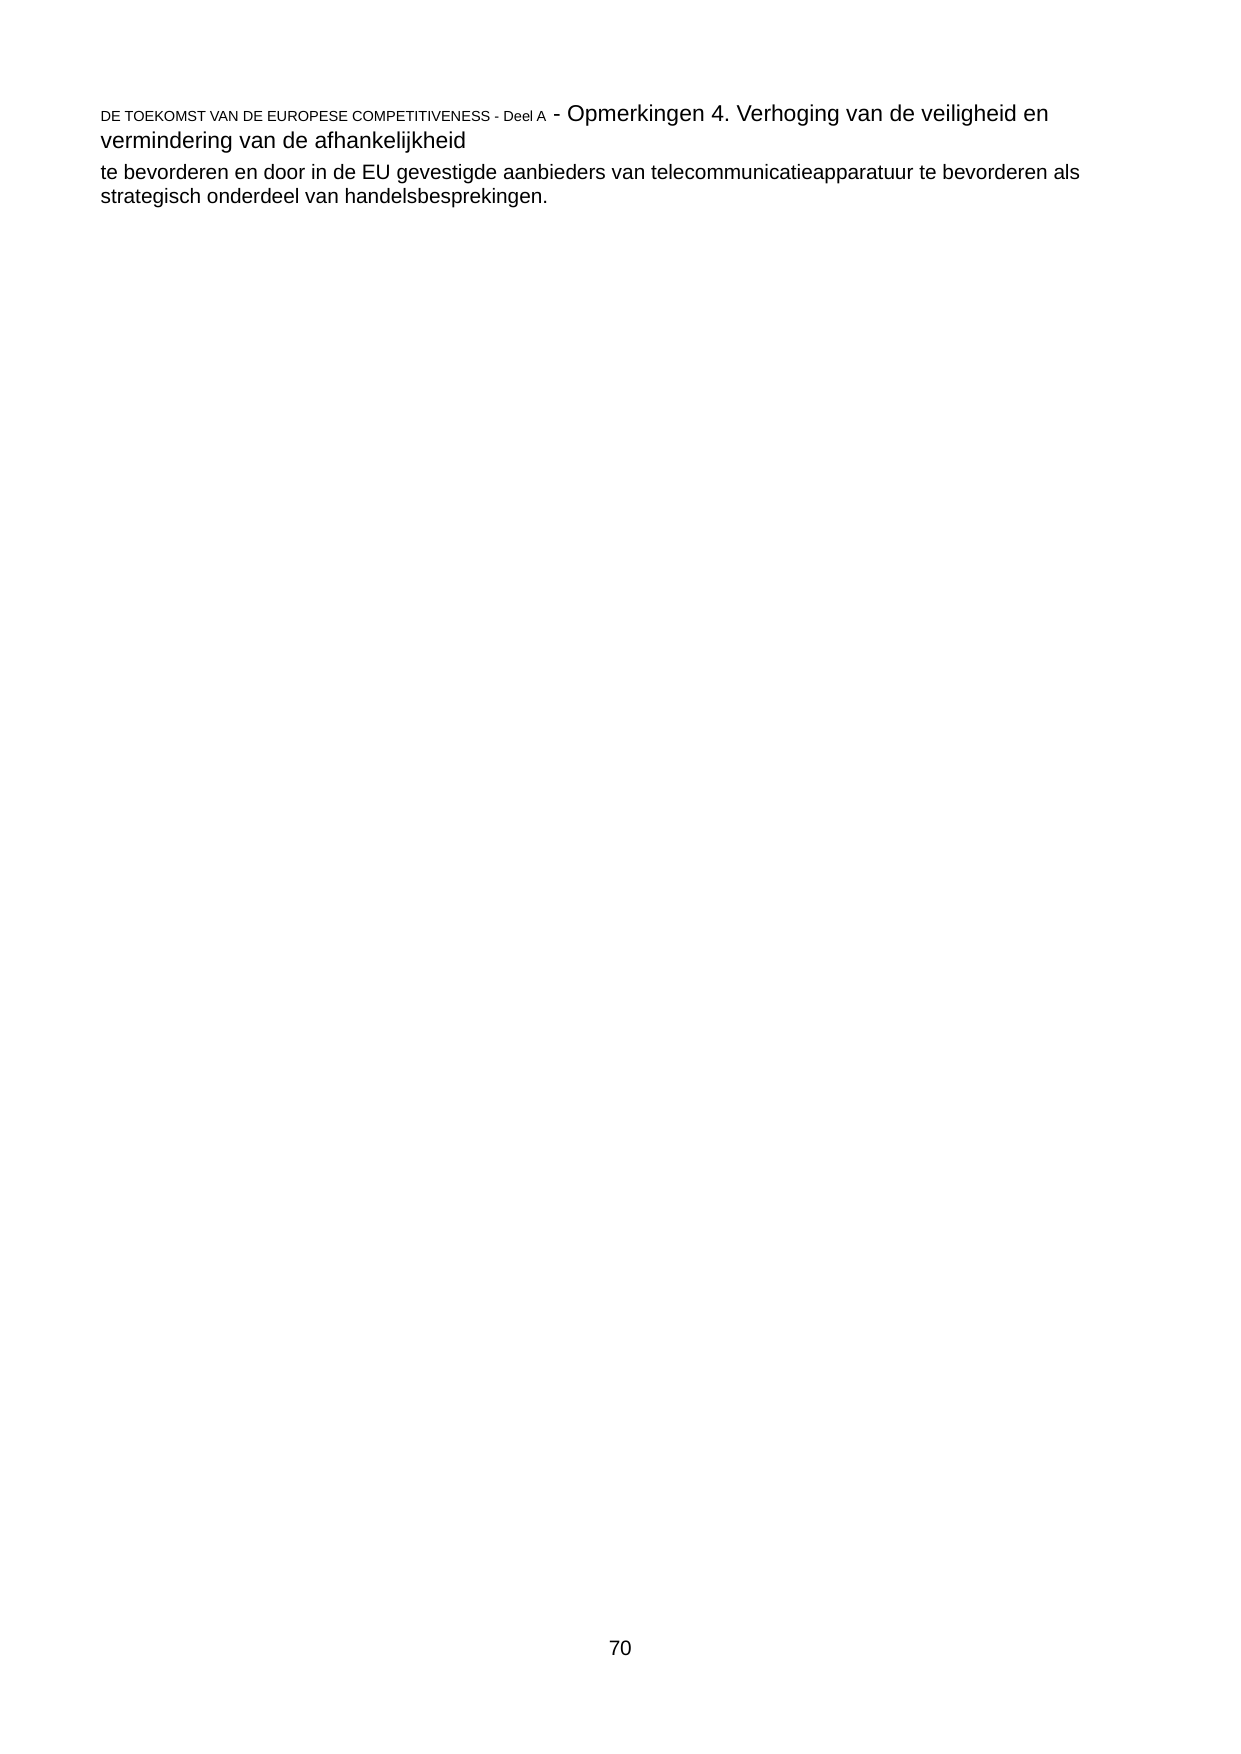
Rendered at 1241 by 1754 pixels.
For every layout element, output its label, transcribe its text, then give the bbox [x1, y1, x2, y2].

text te bevorderen en door in de EU gevestigde aanbieders van telecommunicatieapparatuur te bevorderen als strategisch onderdeel van handelsbesprekingen. [100, 159, 1140, 207]
